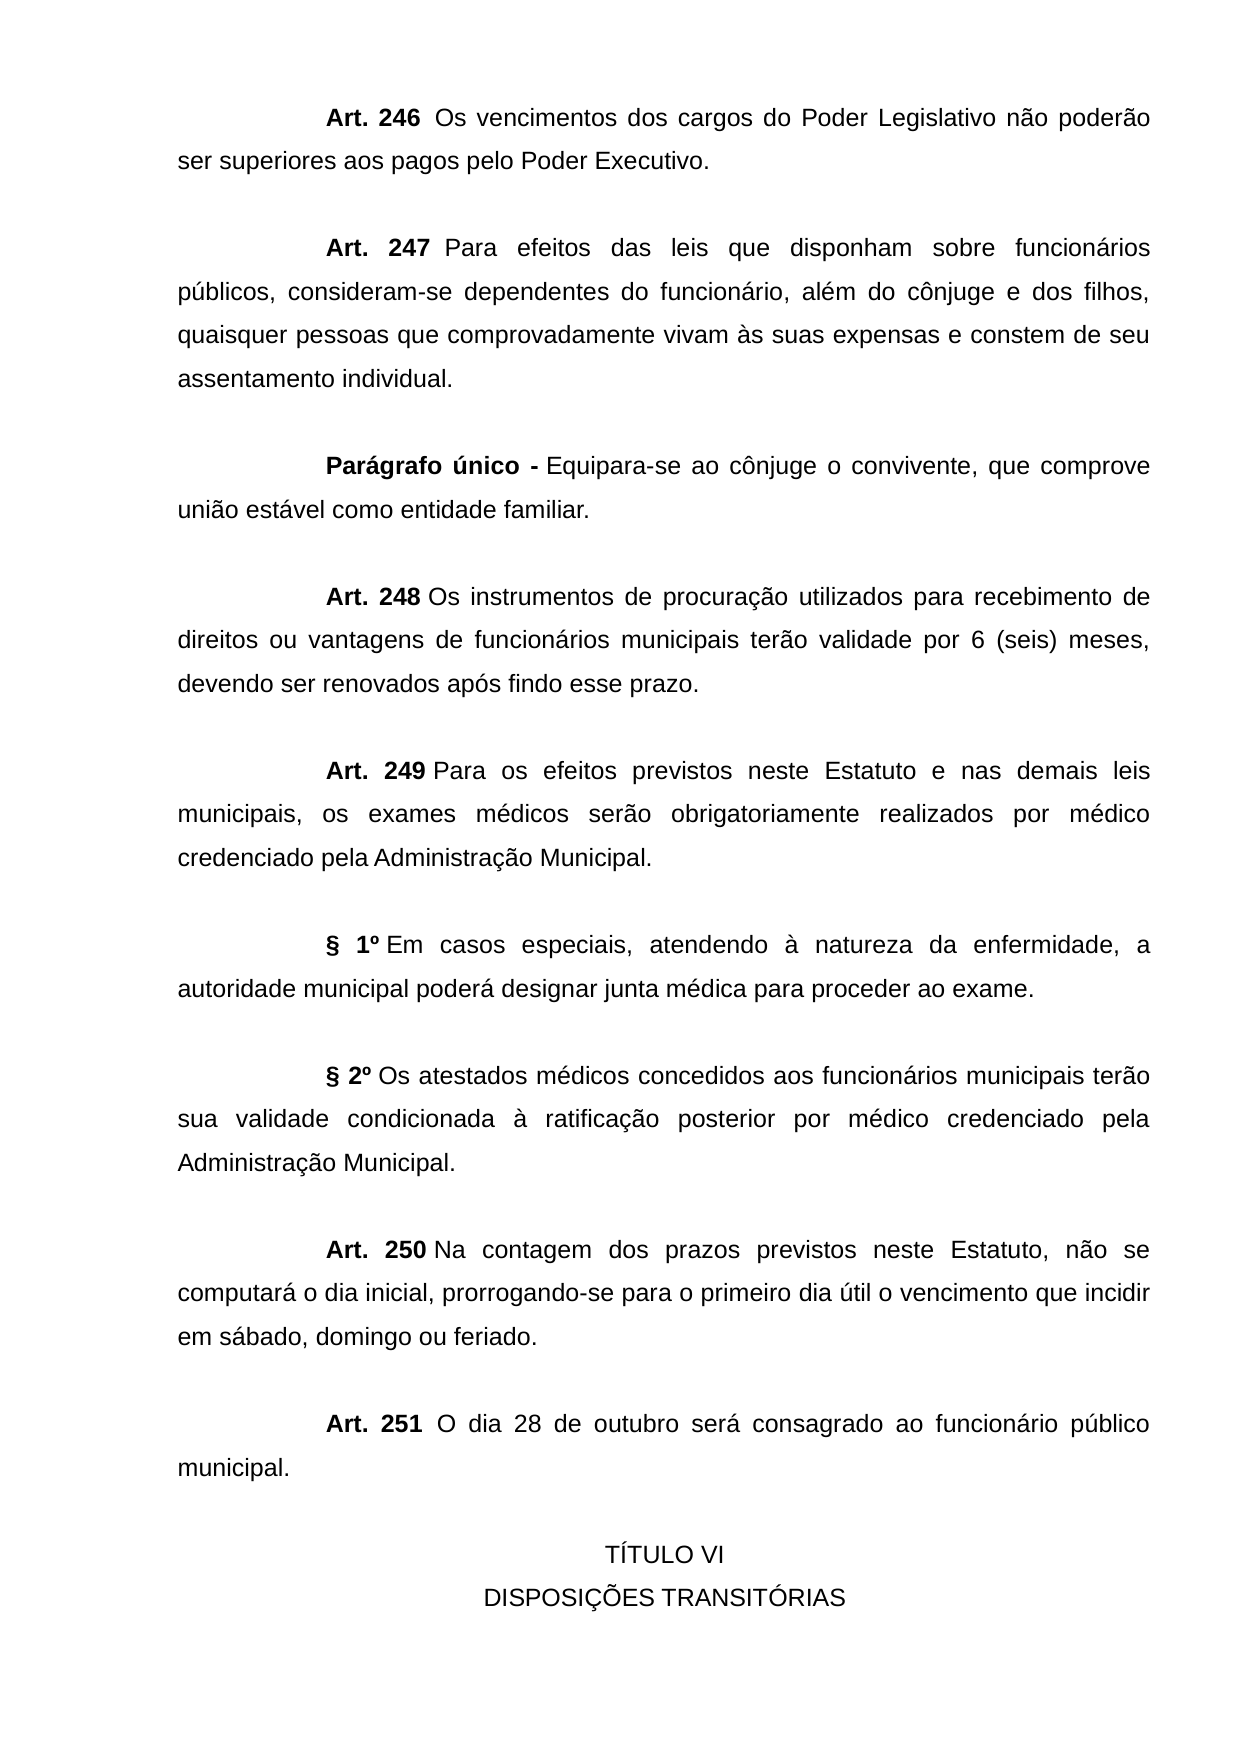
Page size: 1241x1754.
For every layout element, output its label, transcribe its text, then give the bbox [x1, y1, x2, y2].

text Art. 250 Na contagem dos prazos previstos neste Estatuto, não se computará o dia inicial, prorrogando-se para o primeiro dia útil o vencimento que incidir em sábado, domingo ou feriado. [177, 1235, 1152, 1351]
subtitle DISPOSIÇÕES TRANSITÓRIAS [177, 1583, 1152, 1612]
text Parágrafo único - Equipara-se ao cônjuge o convivente, que comprove união estável como entidade familiar. [177, 451, 1152, 523]
text Art. 246 Os vencimentos dos cargos do Poder Legislativo não poderão ser superiores aos pagos pelo Poder Executivo. [177, 103, 1152, 175]
text § 2º Os atestados médicos concedidos aos funcionários municipais terão sua validade condicionada à ratificação posterior por médico credenciado pela Administração Municipal. [177, 1061, 1152, 1177]
text Art. 249 Para os efeitos previstos neste Estatuto e nas demais leis municipais, os exames médicos serão obrigatoriamente realizados por médico credenciado pela Administração Municipal. [177, 756, 1152, 872]
text Art. 251 O dia 28 de outubro será consagrado ao funcionário público municipal. [177, 1409, 1152, 1481]
text § 1º Em casos especiais, atendendo à natureza da enfermidade, a autoridade municipal poderá designar junta médica para proceder ao exame. [177, 930, 1152, 1002]
subtitle TÍTULO VI [177, 1539, 1152, 1568]
text Art. 247 Para efeitos das leis que disponham sobre funcionários públicos, consideram-se dependentes do funcionário, além do cônjuge e dos filhos, quaisquer pessoas que comprovadamente vivam às suas expensas e constem de seu assentamento individual. [177, 233, 1152, 393]
text Art. 248 Os instrumentos de procuração utilizados para recebimento de direitos ou vantagens de funcionários municipais terão validade por 6 (seis) meses, devendo ser renovados após findo esse prazo. [177, 582, 1152, 698]
